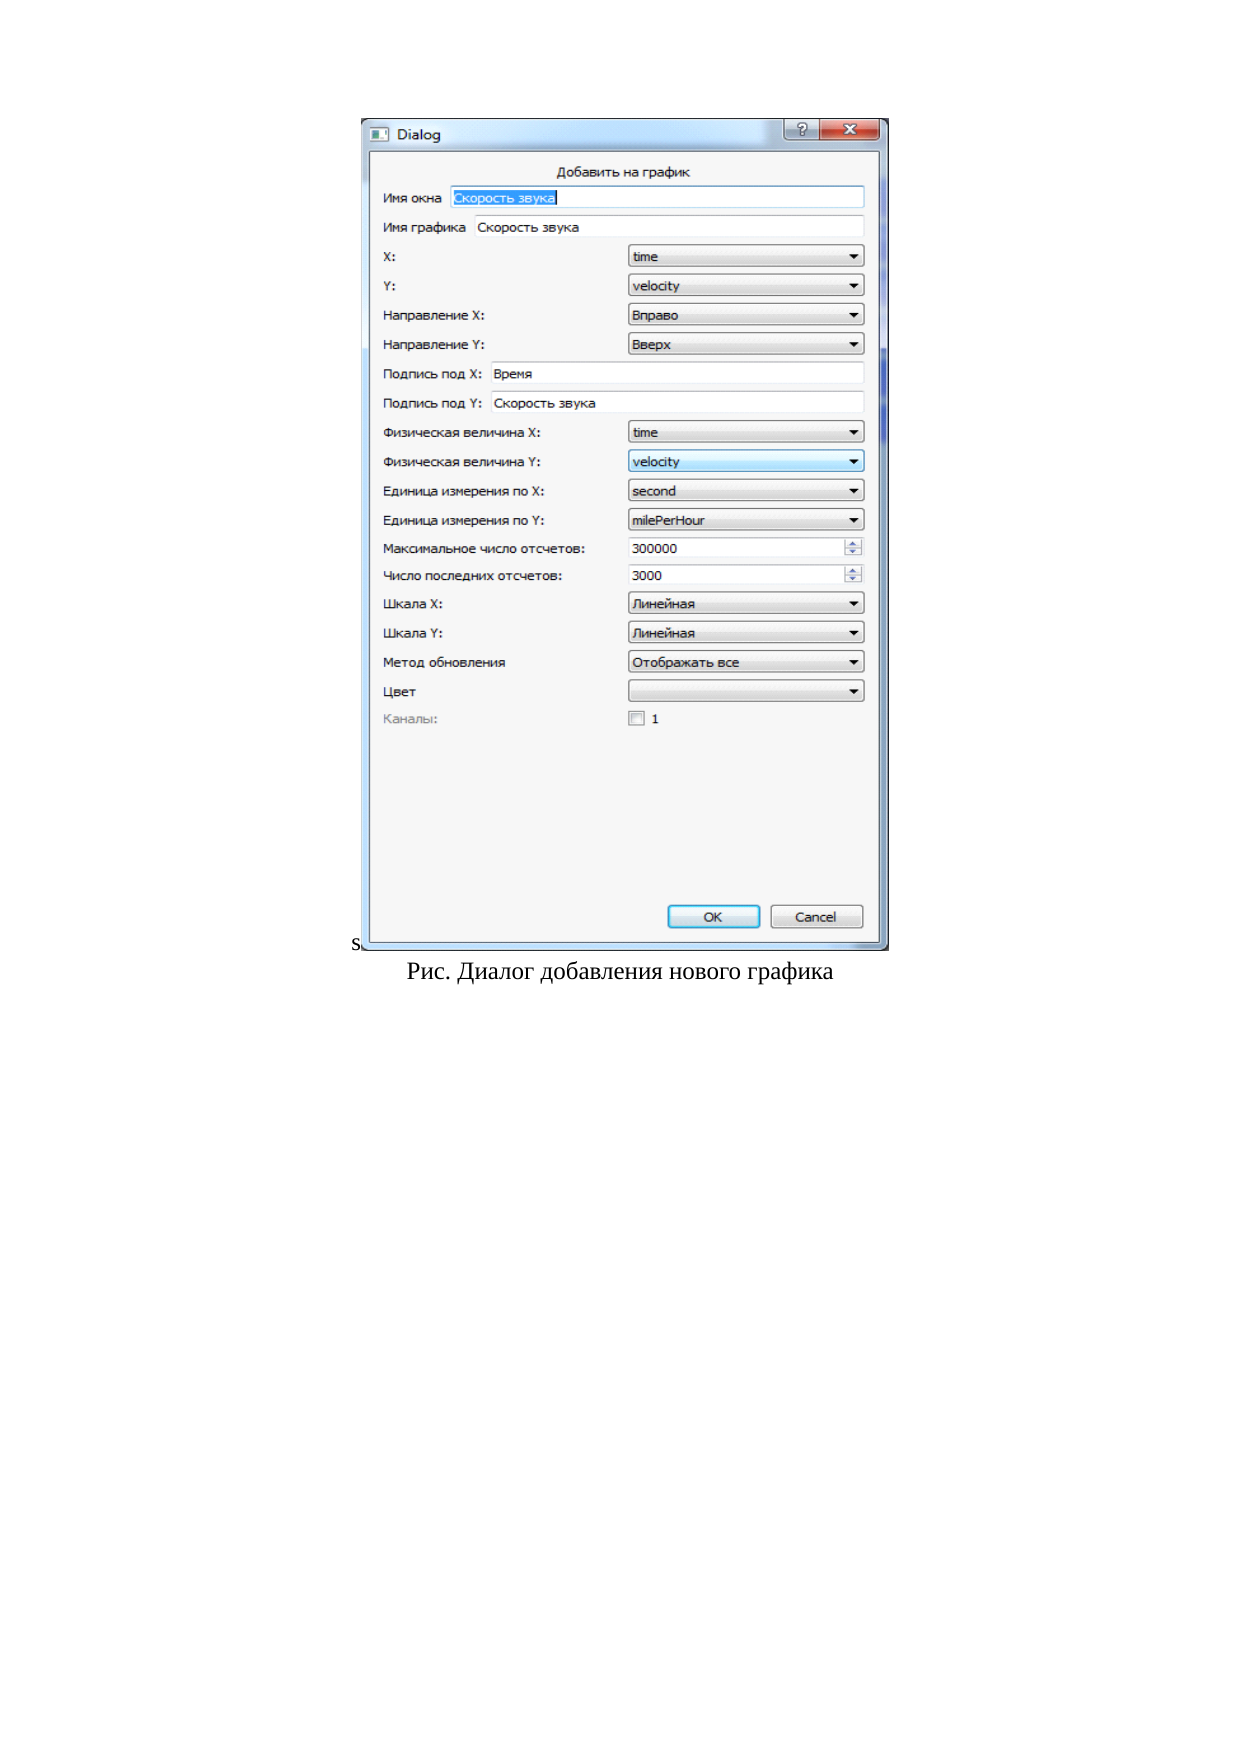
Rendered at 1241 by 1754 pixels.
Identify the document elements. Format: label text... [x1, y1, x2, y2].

text Рис. Диалог добавления нового графика [118, 956, 1122, 985]
text s [118, 118, 1122, 956]
